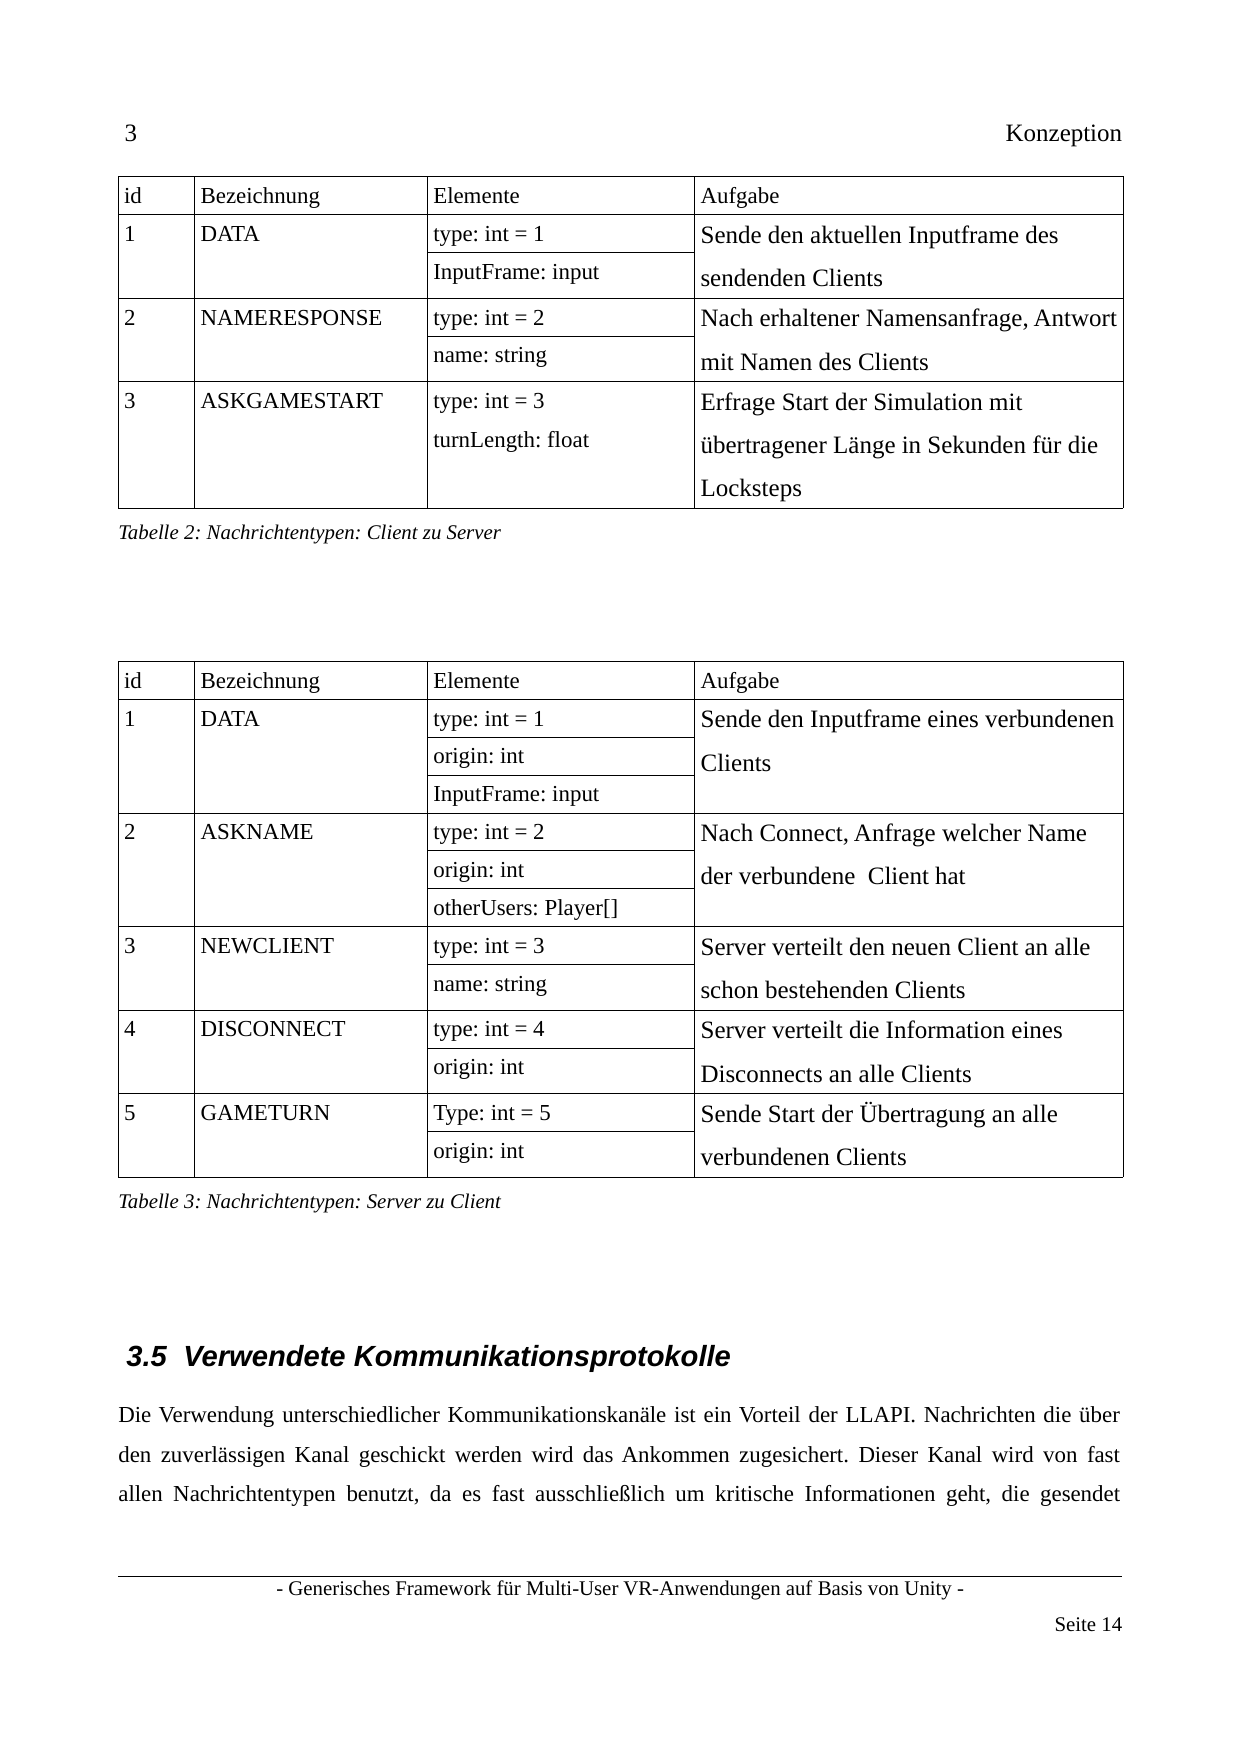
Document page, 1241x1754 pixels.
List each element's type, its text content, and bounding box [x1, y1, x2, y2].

table_cell origin: int [428, 1049, 694, 1093]
table_cell Erfrage Start der Simulation mit übertragener Länge in Sekunden für die Locksteps [695, 382, 1123, 508]
table_cell otherUsers: Player[] [428, 889, 694, 926]
table_cell 1 [119, 700, 194, 812]
table_header Bezeichnung [195, 177, 427, 214]
table_cell NAMERESPONSE [195, 299, 427, 381]
table_cell Nach erhaltener Namensanfrage, Antwort mit Namen des Clients [695, 299, 1123, 381]
table_cell name: string [428, 965, 694, 1010]
table_cell ASKGAMESTART [195, 382, 427, 508]
table_cell type: int = 1 [428, 700, 694, 737]
table_cell Sende Start der Übertragung an alle verbundenen Clients [695, 1094, 1123, 1177]
text Tabelle 3: Nachrichtentypen: Server zu Client [118, 1189, 1122, 1213]
table_cell type: int = 3 [428, 927, 694, 964]
table_cell DATA [195, 700, 427, 812]
table_cell Nach Connect, Anfrage welcher Name der verbundene Client hat [695, 814, 1123, 926]
text Die Verwendung unterschiedlicher Kommunikationskanäle ist ein Vorteil der LLAPI. Nachrichten die über den zuverlässigen Kanal geschickt werden wird das Ankommen zugesichert. Dieser Kanal wird von fast allen Nachrichtentypen benutzt, da es fast ausschließlich um kritische Informationen geht, die gesendet [118, 1401, 1122, 1507]
table_cell type: int = 3 turnLength: float [428, 382, 694, 508]
table_header id [119, 177, 194, 214]
text Tabelle 2: Nachrichtentypen: Client zu Server [118, 520, 1122, 544]
table_cell 1 [119, 215, 194, 298]
table_cell origin: int [428, 738, 694, 774]
table_cell 4 [119, 1011, 194, 1093]
table_cell origin: int [428, 1132, 694, 1177]
table_cell GAMETURN [195, 1094, 427, 1177]
table_header Elemente [428, 662, 694, 699]
table_header Aufgabe [695, 177, 1123, 214]
table_cell origin: int [428, 851, 694, 888]
table_cell Server verteilt den neuen Client an alle schon bestehenden Clients [695, 927, 1123, 1010]
table_cell 3 [119, 382, 194, 508]
table_cell Server verteilt die Information eines Disconnects an alle Clients [695, 1011, 1123, 1093]
table_cell Type: int = 5 [428, 1094, 694, 1131]
table_cell Sende den aktuellen Inputframe des sendenden Clients [695, 215, 1123, 298]
subtitle Verwendete Kommunikationsprotokolle [118, 1338, 1122, 1372]
table_cell type: int = 2 [428, 814, 694, 850]
table_cell InputFrame: input [428, 253, 694, 298]
table_cell 3 [119, 927, 194, 1010]
table_cell type: int = 1 [428, 215, 694, 252]
table_header Aufgabe [695, 662, 1123, 699]
table_cell DISCONNECT [195, 1011, 427, 1093]
table_cell DATA [195, 215, 427, 298]
table_cell name: string [428, 337, 694, 381]
table_cell ASKNAME [195, 814, 427, 926]
table_header Bezeichnung [195, 662, 427, 699]
table_cell 2 [119, 814, 194, 926]
table_cell type: int = 2 [428, 299, 694, 336]
table_header id [119, 662, 194, 699]
table_header Elemente [428, 177, 694, 214]
table_cell Sende den Inputframe eines verbundenen Clients [695, 700, 1123, 812]
table_cell InputFrame: input [428, 776, 694, 812]
table_cell type: int = 4 [428, 1011, 694, 1048]
table_cell NEWCLIENT [195, 927, 427, 1010]
table_cell 5 [119, 1094, 194, 1177]
table_cell 2 [119, 299, 194, 381]
